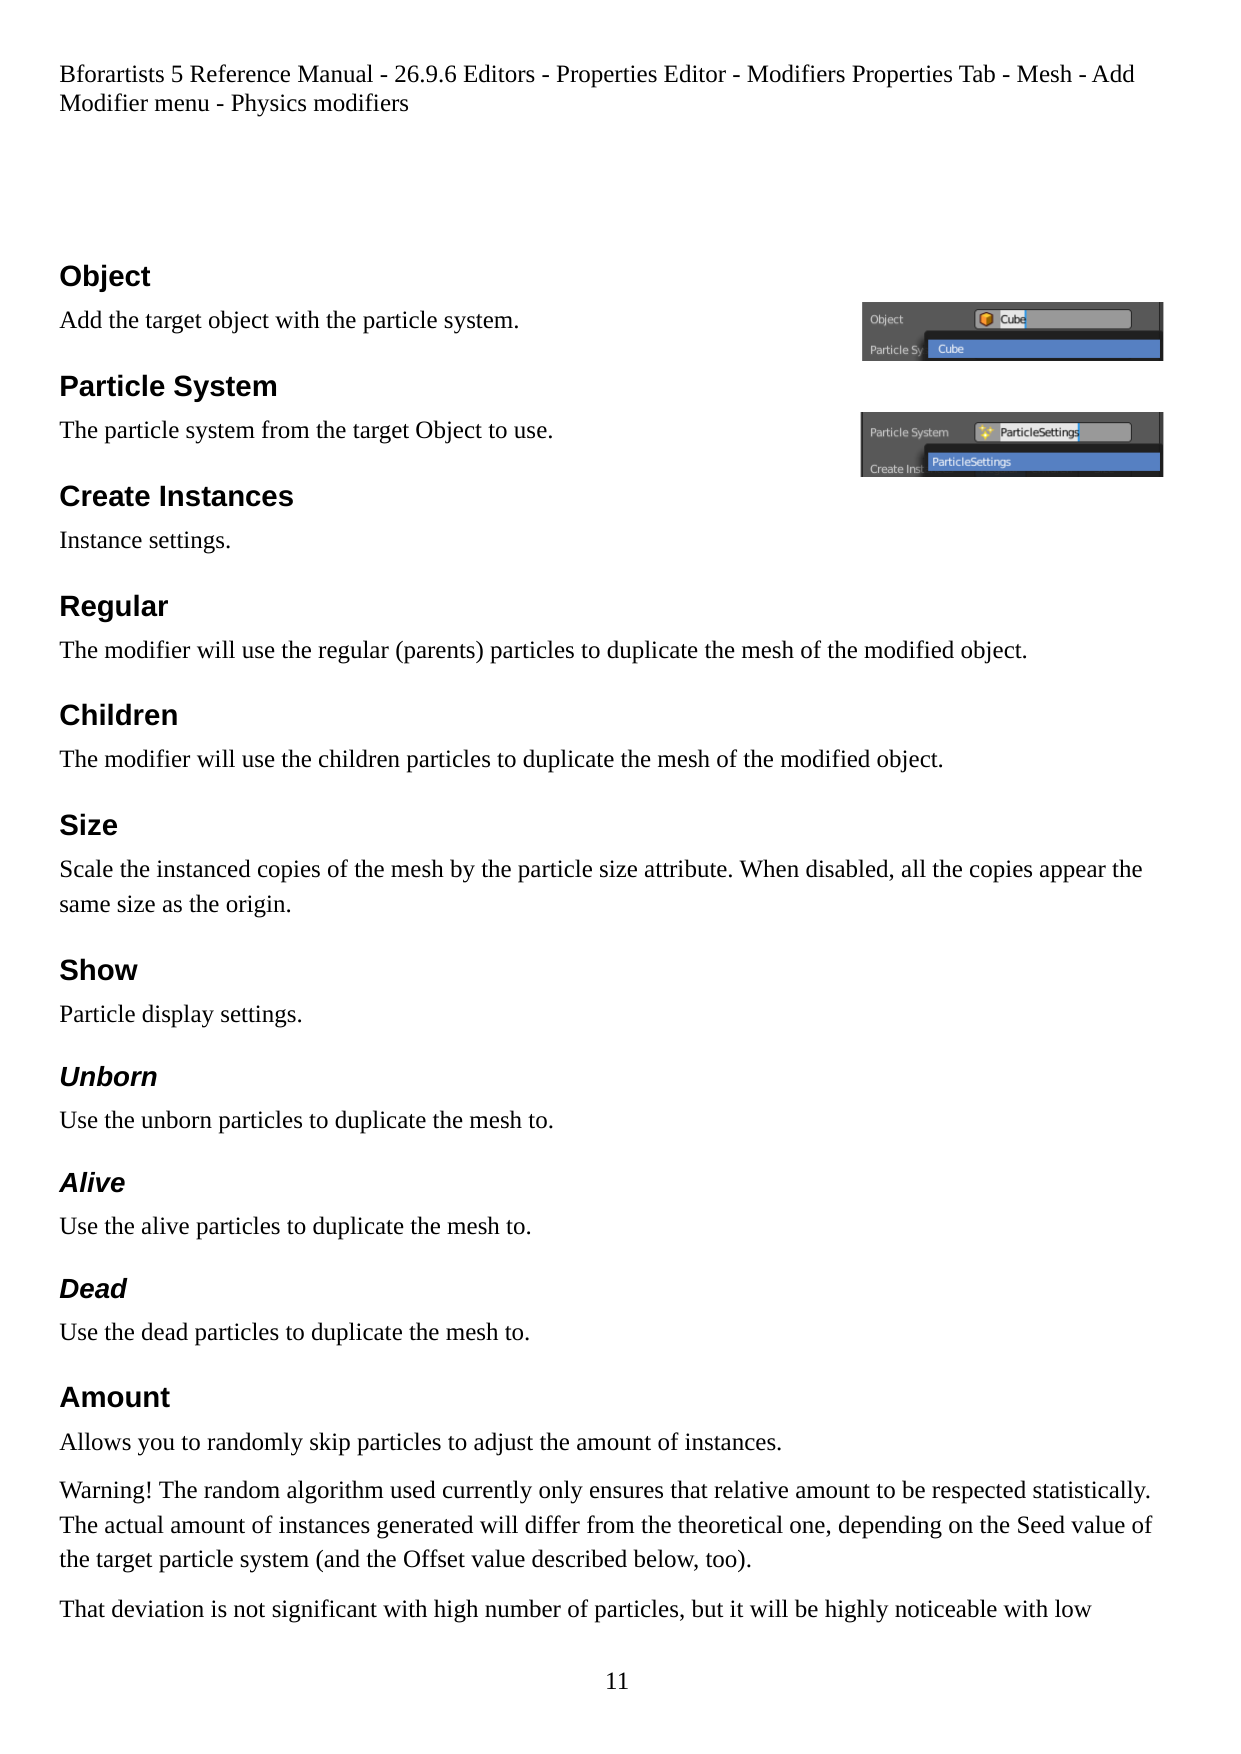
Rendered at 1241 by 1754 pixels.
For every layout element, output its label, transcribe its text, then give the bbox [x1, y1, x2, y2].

text That deviation is not significant with high number of particles, but it will be highly noticeable with low [59, 1594, 1181, 1622]
text The particle system from the target Object to use. [59, 415, 860, 444]
text Use the alive particles to duplicate the mesh to. [59, 1211, 1181, 1239]
text Particle display settings. [59, 999, 1181, 1028]
text Allows you to randomly skip particles to adjust the amount of instances. [59, 1427, 1181, 1455]
subtitle Size [59, 808, 1181, 842]
text The modifier will use the children particles to duplicate the mesh of the modified object. [59, 744, 1181, 773]
subtitle Amount [59, 1380, 1181, 1414]
text Use the dead particles to duplicate the mesh to. [59, 1317, 1181, 1345]
text Warning! The random algorithm used currently only ensures that relative amount to be respected statistically. The actual amount of instances generated will differ from the theoretical one, depending on the Seed value of the target particle system (and the Offset value described below, too). [59, 1476, 1181, 1573]
text The modifier will use the regular (parents) particles to duplicate the mesh of the modified object. [59, 635, 1181, 663]
subtitle Unborn [59, 1060, 1181, 1092]
picture [860, 412, 1164, 477]
subtitle Dead [59, 1272, 1181, 1304]
picture [862, 302, 1164, 361]
subtitle Object [59, 259, 1181, 292]
subtitle Show [59, 953, 1181, 986]
text Scale the instanced copies of the mesh by the particle size attribute. When disabled, all the copies appear the same size as the origin. [59, 854, 1181, 918]
text Use the unborn particles to duplicate the mesh to. [59, 1105, 1181, 1133]
subtitle Alive [59, 1166, 1181, 1198]
subtitle Regular [59, 588, 1181, 622]
text Instance settings. [59, 525, 1181, 553]
text Add the target object with the particle system. [59, 305, 862, 334]
subtitle Create Instances [59, 478, 1181, 512]
subtitle Children [59, 698, 1181, 732]
subtitle Particle System [59, 369, 1181, 402]
